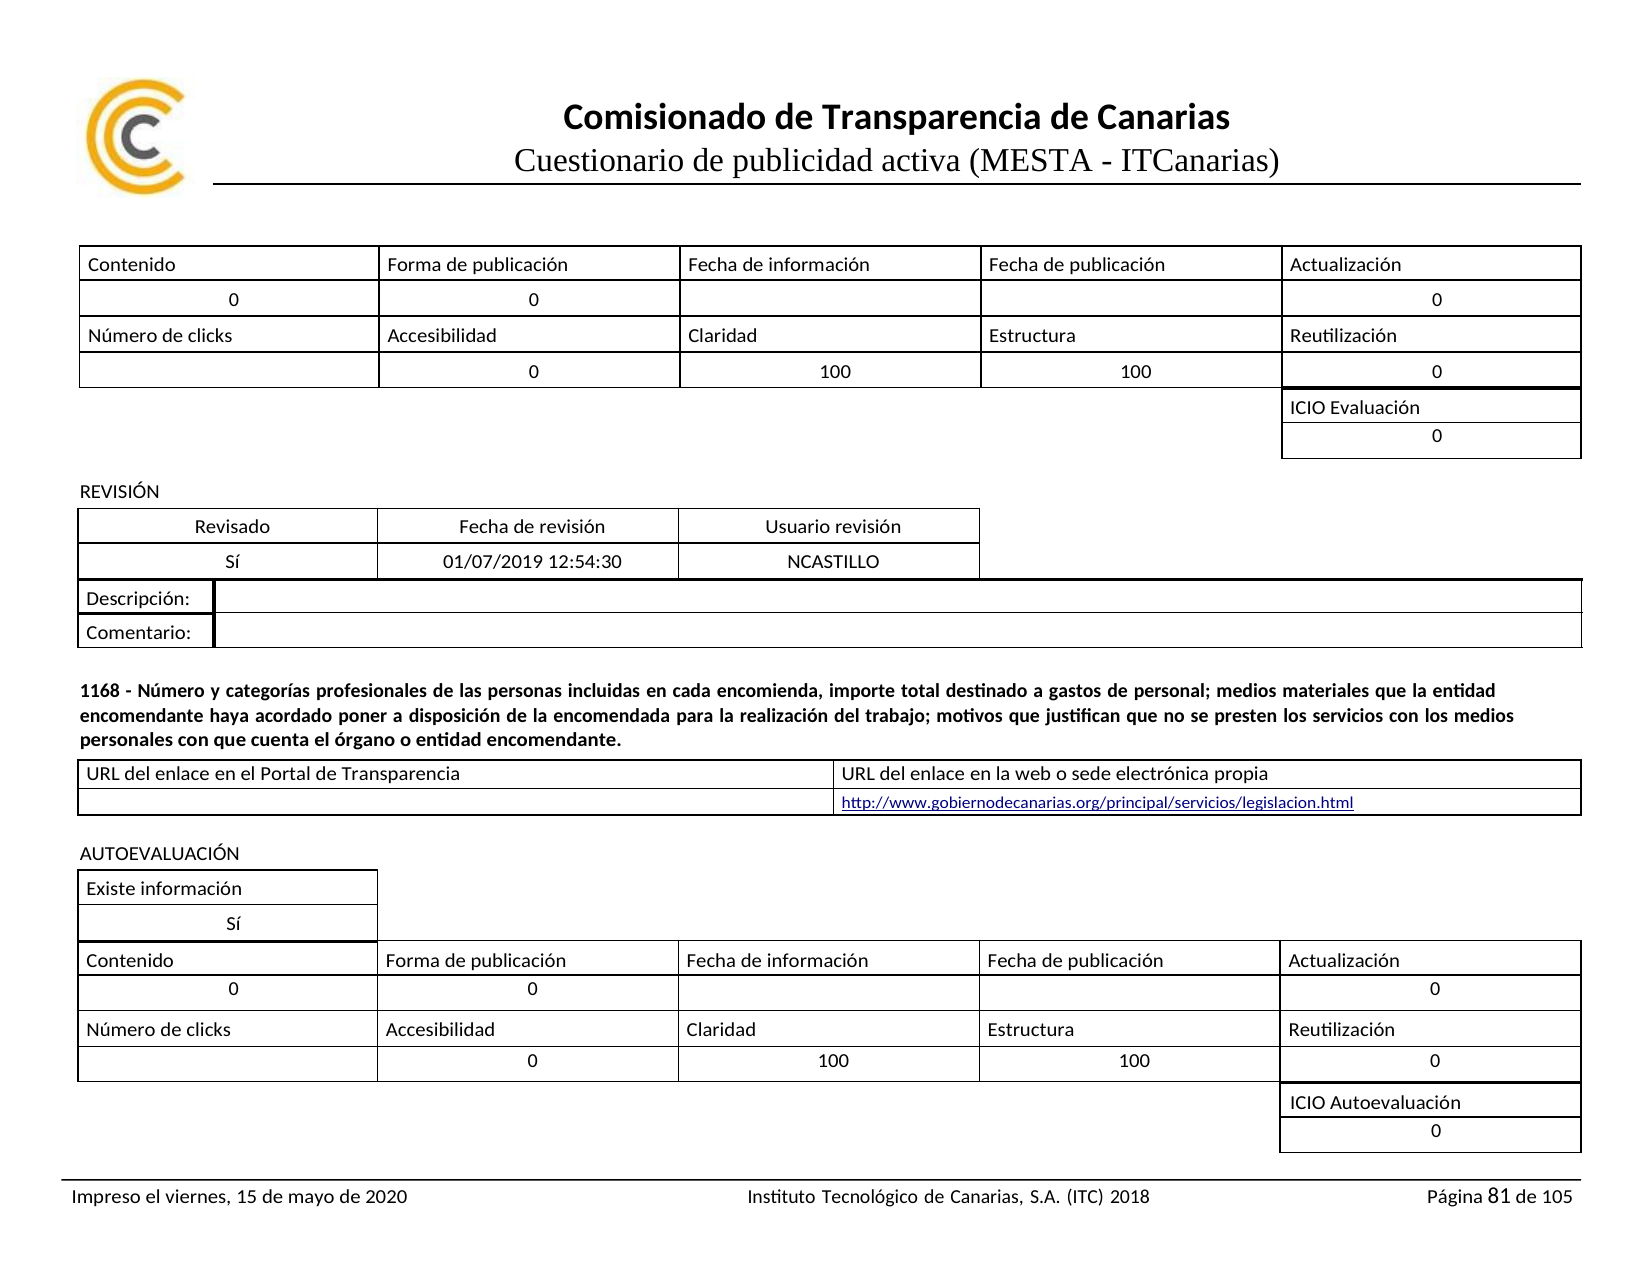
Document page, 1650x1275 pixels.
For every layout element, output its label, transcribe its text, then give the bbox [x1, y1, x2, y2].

table_cell 100 [982, 353, 1281, 386]
table_header URL del enlace en la web o sede electrónica propia [834, 761, 1580, 787]
table_cell 0 [1281, 1118, 1580, 1152]
table_cell [80, 353, 378, 386]
table_cell Fecha de publicación [980, 941, 1279, 974]
table_cell 01/07/2019 12:54:30 [378, 544, 678, 578]
table_cell NCASTILLO [679, 544, 979, 578]
table_cell ICIO Autoevaluación [1281, 1084, 1580, 1116]
table_cell [982, 281, 1281, 315]
table_cell 0 [80, 281, 378, 315]
table_cell 0 [378, 1047, 678, 1081]
table_cell Estructura [982, 317, 1281, 351]
table_header URL del enlace en el Portal de Transparencia [79, 761, 833, 787]
table_cell [80, 388, 1281, 457]
table_header Contenido [80, 247, 378, 279]
table_cell Accesibilidad [380, 317, 679, 351]
table_header Fecha de publicación [982, 247, 1281, 279]
table_cell [78, 1082, 1279, 1152]
table_cell Contenido [79, 943, 377, 974]
table_cell Sí [79, 905, 377, 939]
table_header [378, 869, 1581, 939]
table_cell 0 [79, 976, 377, 1010]
table_header Fecha de revisión [378, 509, 678, 542]
table_cell 0 [380, 353, 679, 386]
table_cell 0 [1283, 423, 1580, 457]
table_cell [79, 789, 833, 814]
table_header Actualización [1283, 247, 1580, 279]
table_cell Número de clicks [80, 317, 378, 351]
text AUTOEVALUACIÓN [79, 841, 1594, 865]
table_header [980, 508, 1582, 578]
table_cell 100 [681, 353, 980, 386]
table_cell Comentario: [79, 615, 212, 647]
table_cell Estructura [980, 1011, 1279, 1046]
table_header Usuario revisión [679, 509, 979, 542]
table_cell 100 [679, 1047, 979, 1081]
table_cell [79, 1047, 377, 1081]
text 1168 - Número y categorías profesionales de las personas incluidas en cada encomienda, importe total destinado a gastos de personal; medios materiales que la entidad encomendante haya acordado poner a disposición de la encomendada para la realización del trabajo; motivos que justifican que no se presten los servicios con los medios personales con que cuenta el órgano o entidad encomendante. [79, 678, 1594, 752]
table_cell 0 [1283, 281, 1580, 315]
table_cell [681, 281, 980, 315]
table_cell Sí [79, 544, 377, 578]
table_cell 0 [1281, 1047, 1580, 1081]
table_header Fecha de información [681, 247, 980, 279]
table_cell [216, 613, 1581, 647]
table_cell 100 [980, 1047, 1279, 1081]
table_cell 0 [1283, 353, 1580, 386]
table_cell Fecha de información [679, 941, 979, 974]
table_cell Claridad [679, 1011, 979, 1046]
table_cell Reutilización [1283, 317, 1580, 351]
table_header Forma de publicación [380, 247, 679, 279]
table_cell [980, 976, 1279, 1010]
table_cell 0 [378, 976, 678, 1010]
table_header Existe información [79, 871, 377, 903]
table_header Revisado [79, 509, 377, 542]
table_cell Descripción: [79, 581, 212, 612]
table_cell [216, 581, 1581, 612]
table_cell Claridad [681, 317, 980, 351]
table_cell Forma de publicación [378, 941, 678, 974]
table_cell Actualización [1281, 941, 1580, 974]
table_cell Accesibilidad [378, 1011, 678, 1046]
table_cell 0 [380, 281, 679, 315]
text REVISIÓN [79, 480, 1594, 504]
table_cell [679, 976, 979, 1010]
table_cell http://www.gobiernodecanarias.org/principal/servicios/legislacion.html [834, 789, 1580, 814]
table_cell Número de clicks [79, 1011, 377, 1046]
table_cell ICIO Evaluación [1283, 390, 1580, 421]
table_cell Reutilización [1281, 1011, 1580, 1046]
table_cell 0 [1281, 976, 1580, 1010]
